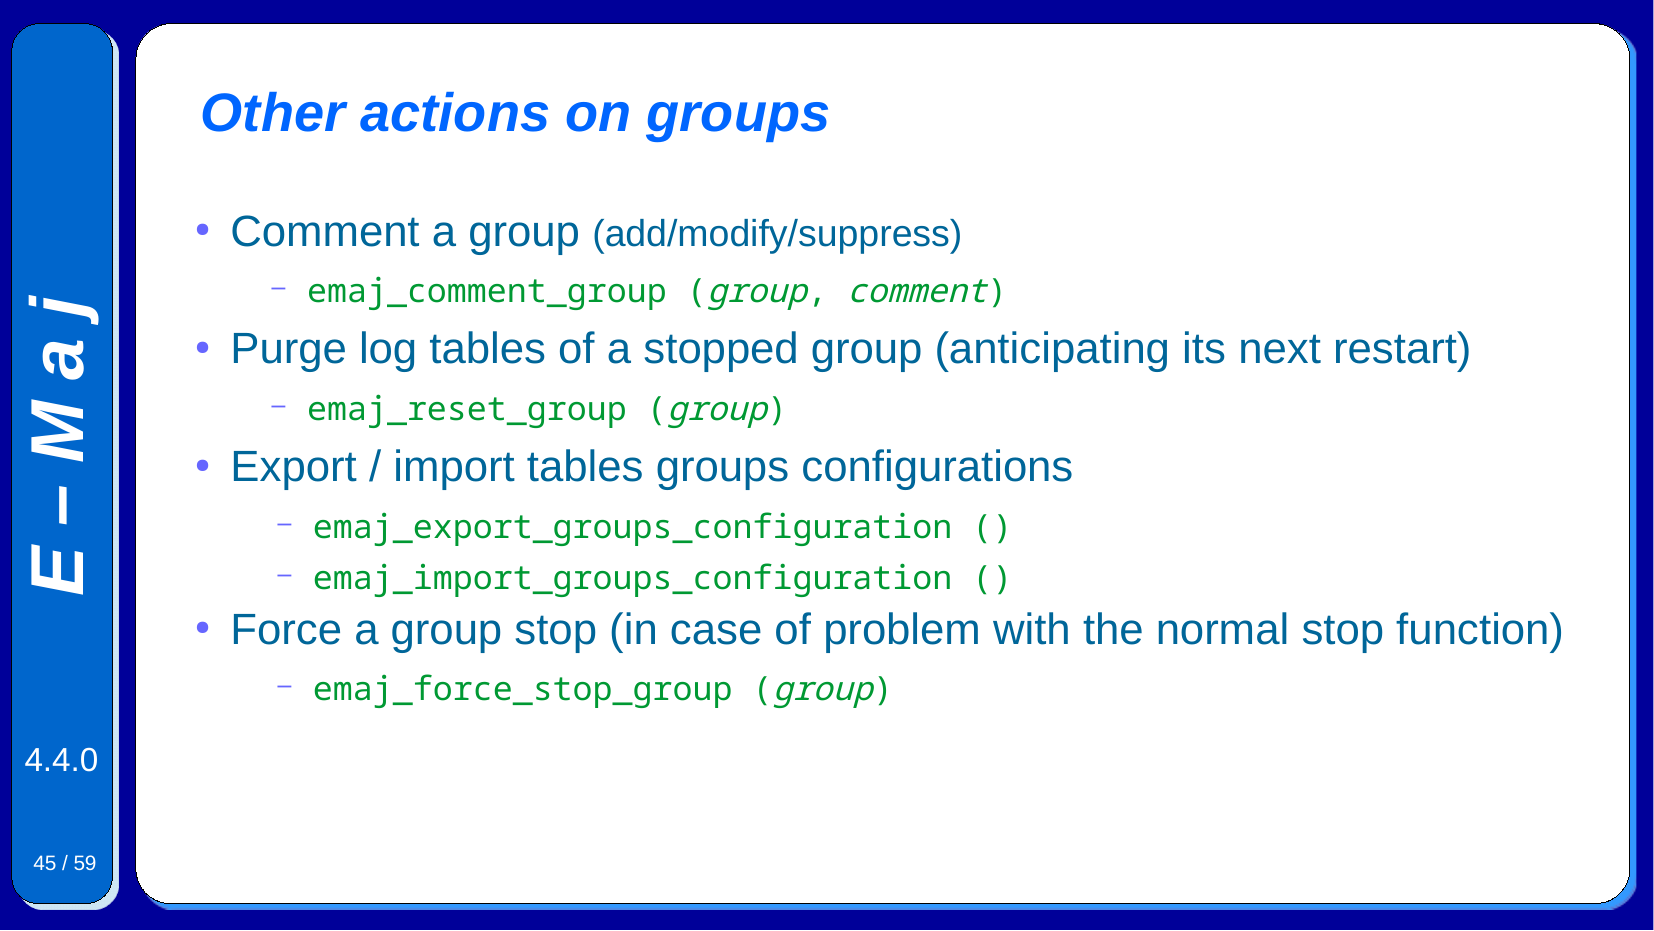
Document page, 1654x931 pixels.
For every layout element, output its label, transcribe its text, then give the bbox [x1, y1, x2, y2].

title Other actions on groups [200, 34, 1575, 191]
list Comment a group (add/modify/suppress) emaj_comment_group (group, comment) Purge log tables of a stopped group (anticipating its next restart) emaj_reset_group (group) Export / import tables groups configurations emaj_export_groups_configuration () emaj_import_groups_configuration () Force a group stop (in case of problem with the normal stop function) emaj_force_stop_group (group) [177, 206, 1587, 922]
